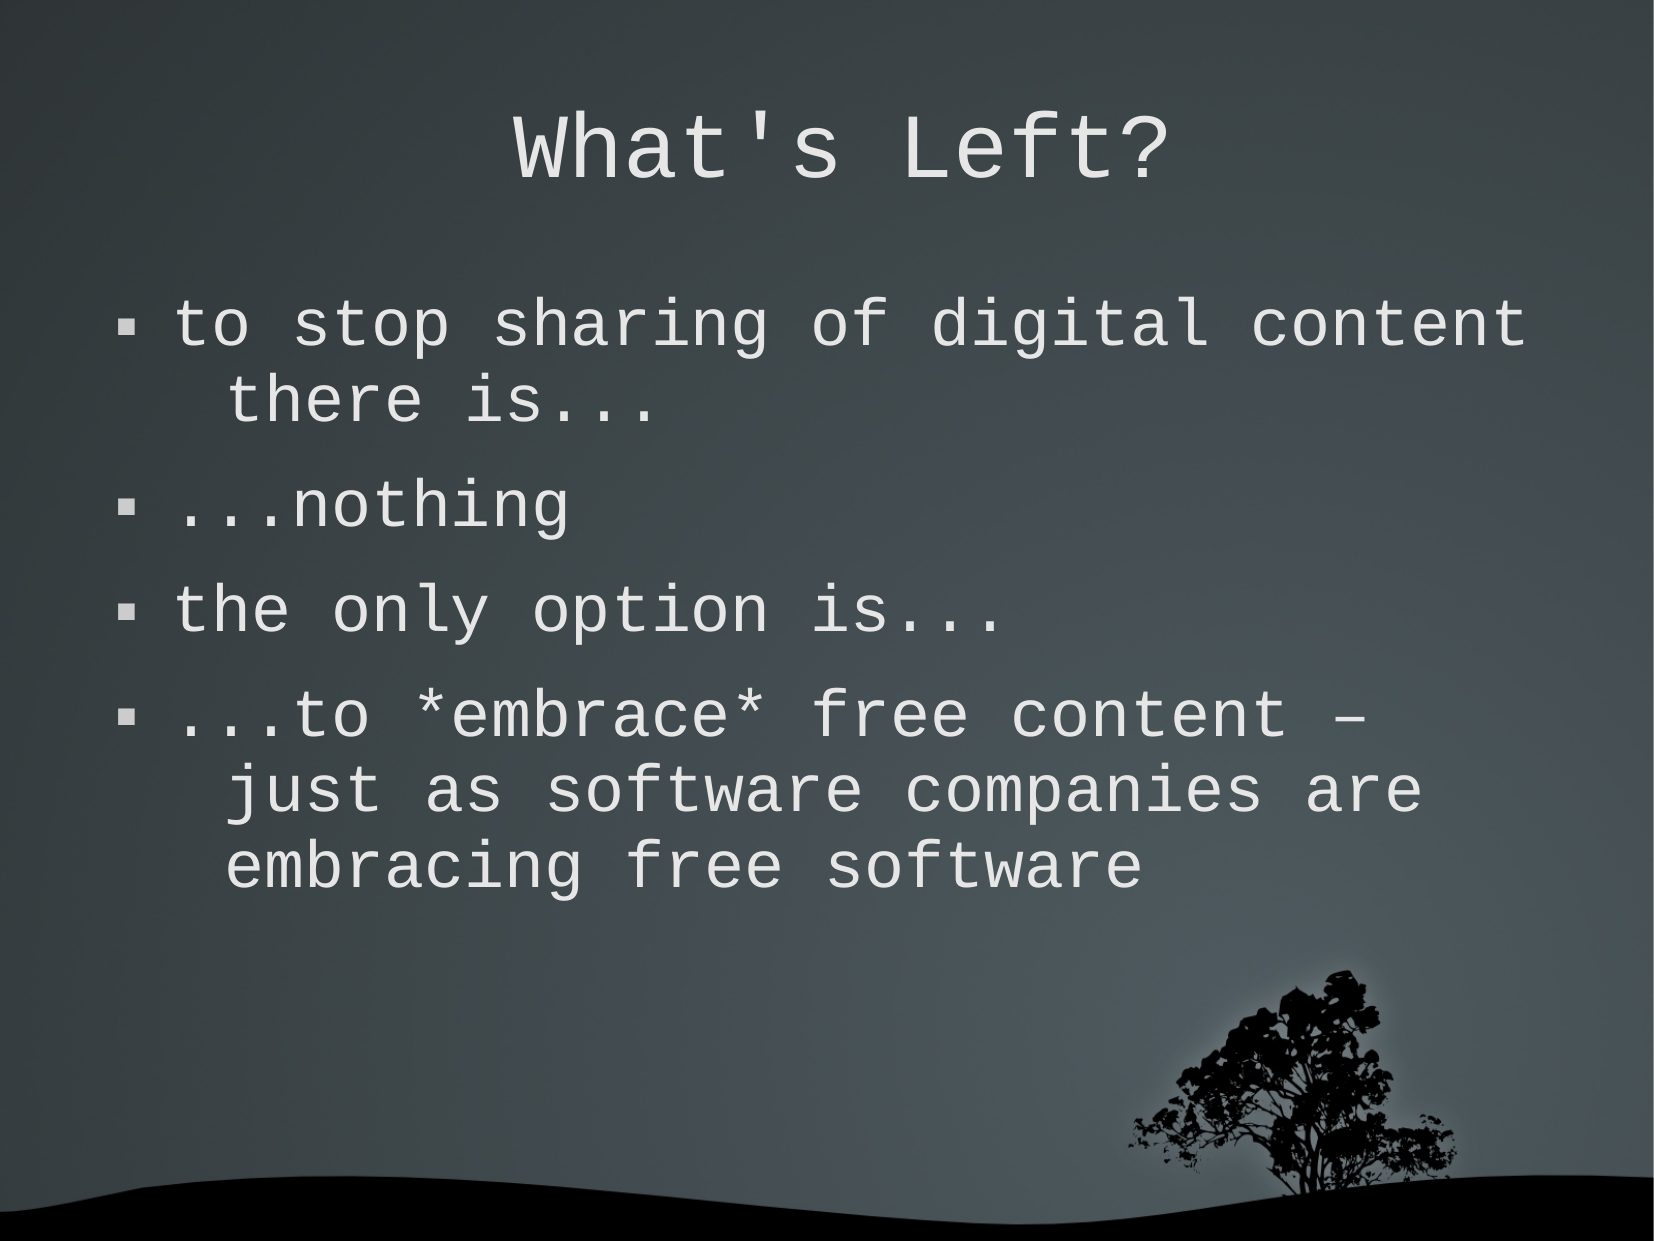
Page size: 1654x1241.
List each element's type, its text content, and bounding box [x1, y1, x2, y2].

title What's Left? [82, 56, 1571, 250]
picture [0, 0, 1654, 1241]
list to stop sharing of digital content there is... ...nothing the only option is... ...to *embrace* free content – just as software companies are embracing free software [82, 290, 1571, 1094]
